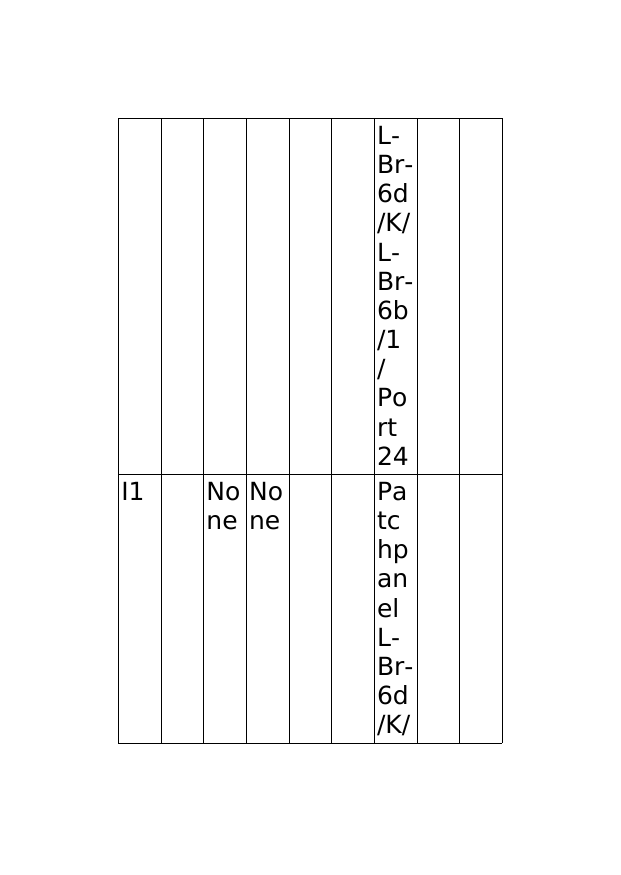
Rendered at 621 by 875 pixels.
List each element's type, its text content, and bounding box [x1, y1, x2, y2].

table_cell None [247, 475, 289, 742]
table_cell [332, 119, 374, 474]
table_cell Patchpanel L-Br-6d/K/ [375, 475, 417, 742]
table_cell [162, 475, 203, 742]
table_cell I1 [119, 475, 161, 742]
table_cell [247, 119, 289, 474]
table_cell [290, 475, 331, 742]
table_cell [204, 119, 246, 474]
table_cell [290, 119, 331, 474]
table_cell [162, 119, 203, 474]
table_cell [418, 475, 459, 742]
table_cell [460, 119, 502, 474]
table_cell None [204, 475, 246, 742]
table_cell [460, 475, 502, 742]
table_cell [418, 119, 459, 474]
table_cell [332, 475, 374, 742]
table_cell L-Br-6d/K/L-Br-6b/1 / Port 24 [375, 119, 417, 474]
table_cell [119, 119, 161, 474]
